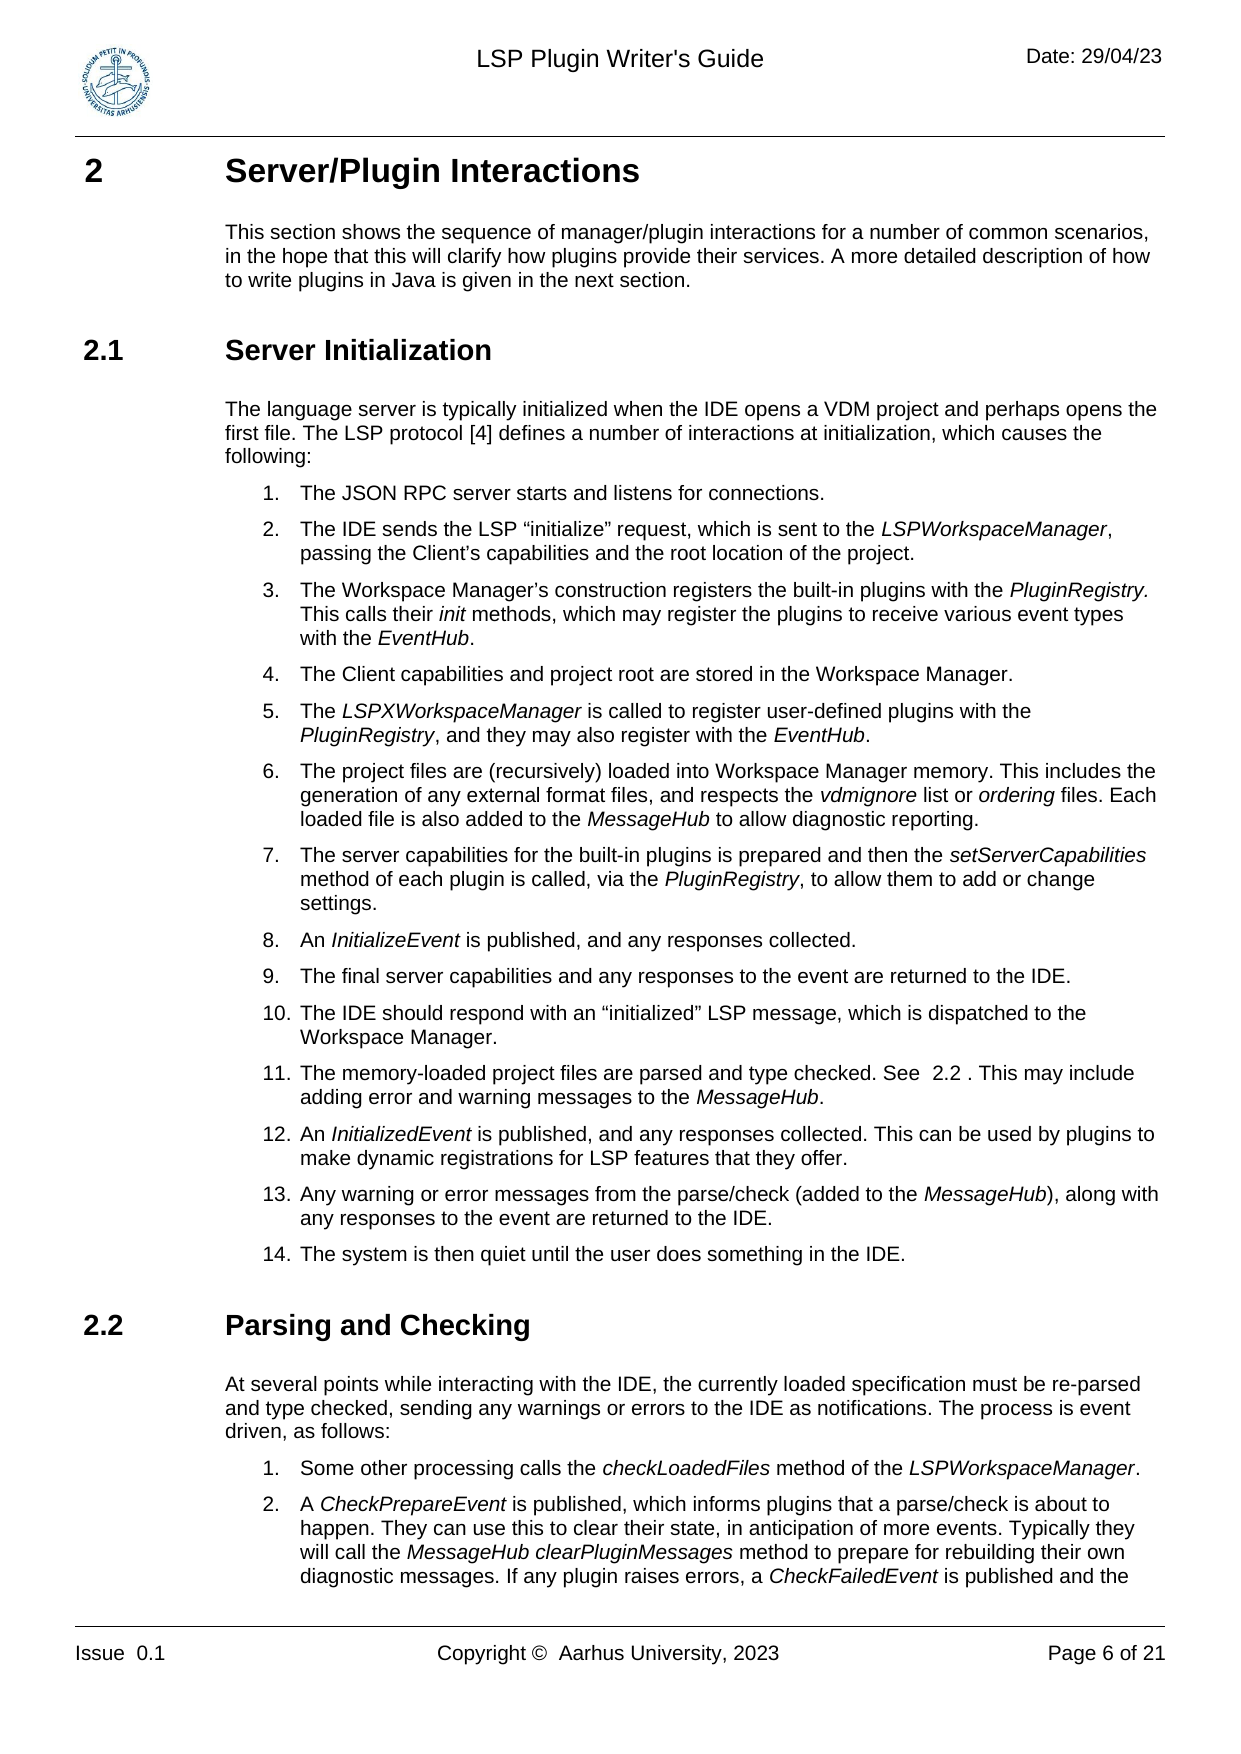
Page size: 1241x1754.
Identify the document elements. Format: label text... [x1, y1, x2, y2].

list An InitializedEvent is published, and any responses collected. This can be used by plugins to make dynamic registrations for LSP features that they offer. [262, 1122, 1165, 1170]
text At several points while interacting with the IDE, the currently loaded specification must be re-parsed and type checked, sending any warnings or errors to the IDE as notifications. The process is event driven, as follows: [225, 1372, 1165, 1444]
subtitle Parsing and Checking [75, 1309, 1165, 1342]
list The IDE should respond with an “initialized” LSP message, which is dispatched to the Workspace Manager. [262, 1001, 1165, 1049]
list The memory-loaded project files are parsed and type checked. See 2.2 . This may include adding error and warning messages to the MessageHub. [262, 1061, 1165, 1109]
subtitle Server/Plugin Interactions [75, 152, 1165, 190]
list The final server capabilities and any responses to the event are returned to the IDE. [262, 964, 1165, 988]
list Some other processing calls the checkLoadedFiles method of the LSPWorkspaceManager. [262, 1456, 1165, 1480]
list The LSPXWorkspaceManager is called to register user-defined plugins with the PluginRegistry, and they may also register with the EventHub. [262, 699, 1165, 747]
list A CheckPrepareEvent is published, which informs plugins that a parse/check is about to happen. They can use this to clear their state, in anticipation of more events. Typically they will call the MessageHub clearPluginMessages method to prepare for rebuilding their own diagnostic messages. If any plugin raises errors, a CheckFailedEvent is published and the [262, 1493, 1165, 1588]
list The project files are (recursively) loaded into Workspace Manager memory. This includes the generation of any external format files, and respects the vdmignore list or ordering files. Each loaded file is also added to the MessageHub to allow diagnostic reporting. [262, 759, 1165, 831]
picture [78, 44, 153, 120]
list The system is then quiet until the user does something in the IDE. [262, 1243, 1165, 1267]
list The JSON RPC server starts and listens for connections. [262, 481, 1165, 505]
list Any warning or error messages from the parse/check (added to the MessageHub), along with any responses to the event are returned to the IDE. [262, 1182, 1165, 1230]
list The Client capabilities and project root are stored in the Workspace Manager. [262, 662, 1165, 686]
text This section shows the sequence of manager/plugin interactions for a number of common scenarios, in the hope that this will clarify how plugins provide their services. A more detailed description of how to write plugins in Java is given in the next section. [225, 220, 1165, 292]
subtitle Server Initialization [75, 334, 1165, 367]
list The Workspace Manager’s construction registers the built-in plugins with the PluginRegistry. This calls their init methods, which may register the plugins to receive various event types with the EventHub. [262, 578, 1165, 650]
list The server capabilities for the built-in plugins is prepared and then the setServerCapabilities method of each plugin is called, via the PluginRegistry, to allow them to add or change settings. [262, 844, 1165, 916]
list The IDE sends the LSP “initialize” request, which is sent to the LSPWorkspaceManager, passing the Client’s capabilities and the root location of the project. [262, 518, 1165, 566]
list An InitializeEvent is published, and any responses collected. [262, 928, 1165, 952]
text The language server is typically initialized when the IDE opens a VDM project and perhaps opens the first file. The LSP protocol [4] defines a number of interactions at initialization, which causes the following: [225, 397, 1165, 469]
